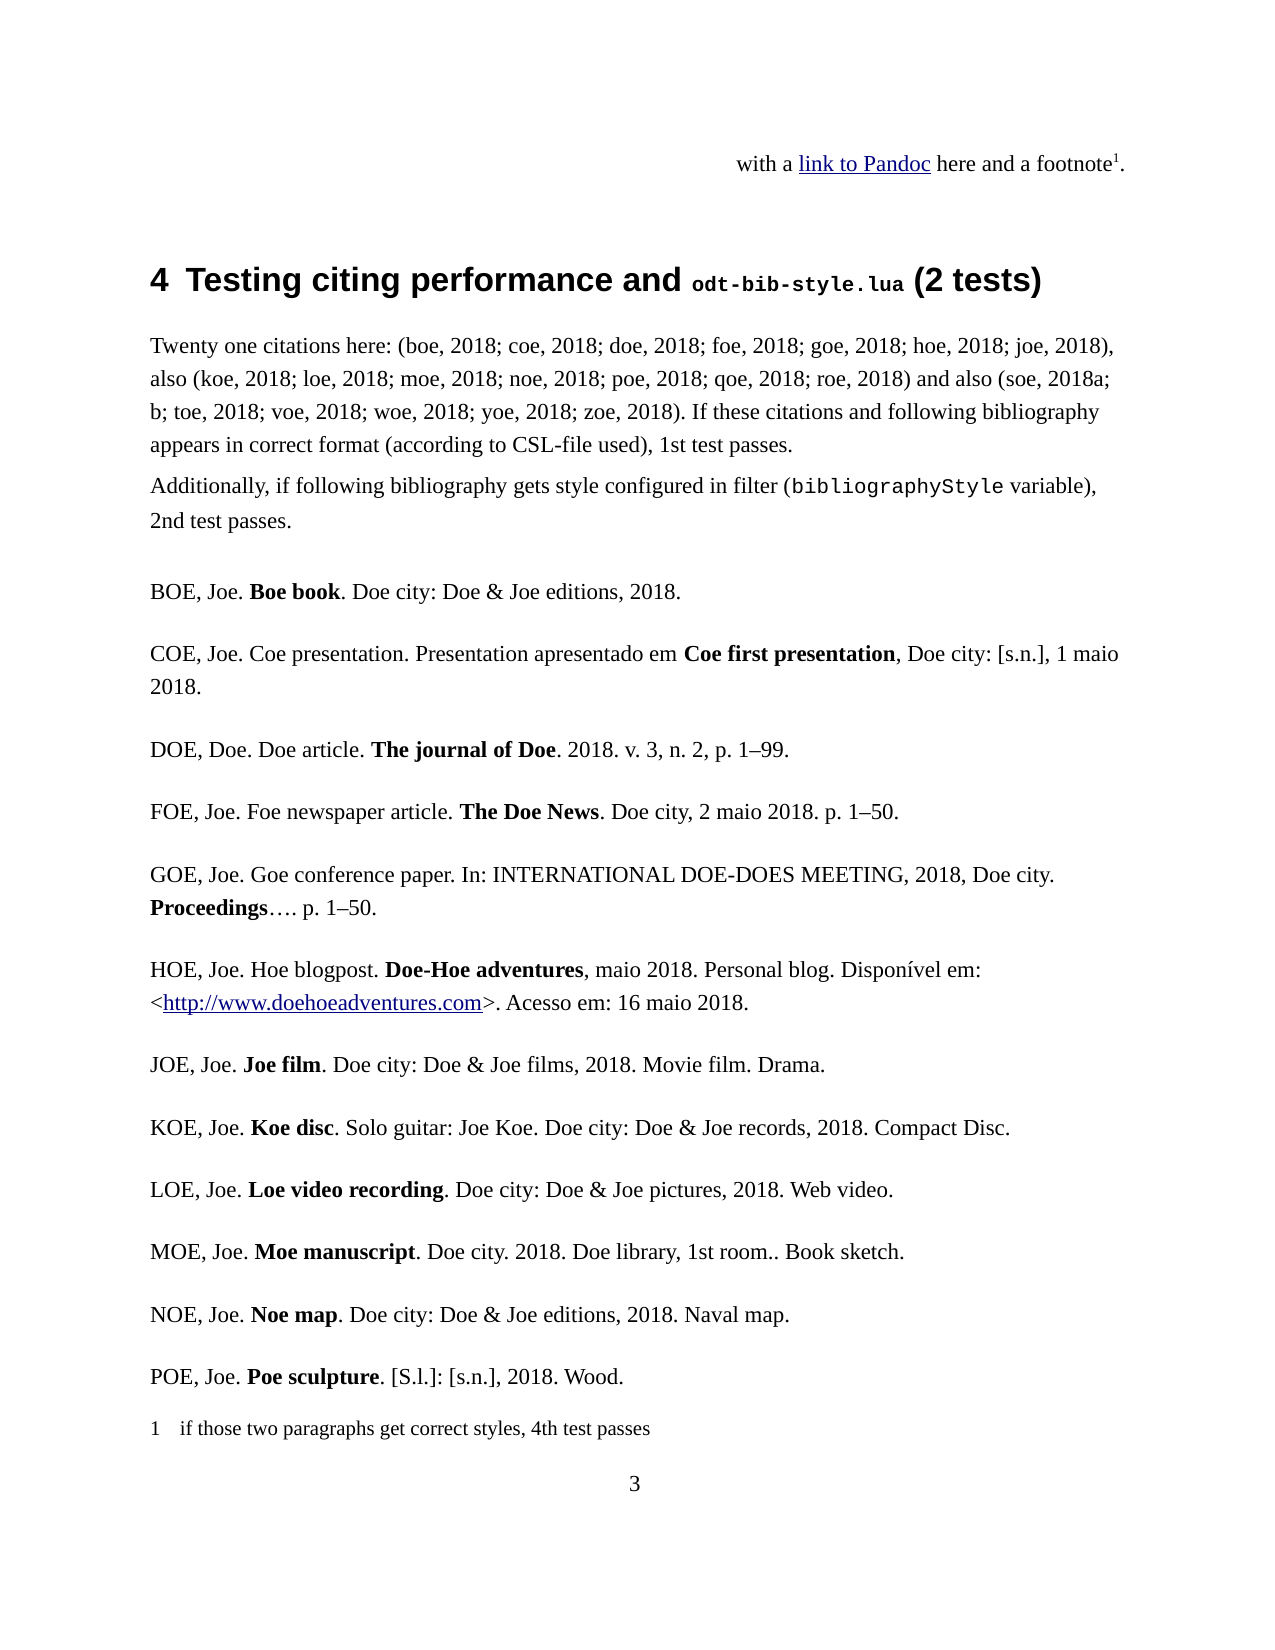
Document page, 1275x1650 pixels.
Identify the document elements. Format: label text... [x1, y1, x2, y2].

text BOE, Joe. Boe book. Doe city: Doe & Joe editions, 2018. [150, 578, 1125, 604]
text POE, Joe. Poe sculpture. [S.l.]: [s.n.], 2018. Wood. [150, 1363, 1125, 1389]
text KOE, Joe. Koe disc. Solo guitar: Joe Koe. Doe city: Doe & Joe records, 2018. Compact Disc. [150, 1114, 1125, 1140]
text FOE, Joe. Foe newspaper article. The Doe News. Doe city, 2 maio 2018. p. 1–50. [150, 798, 1125, 824]
text GOE, Joe. Goe conference paper. In: INTERNATIONAL DOE-DOES MEETING, 2018, Doe city. Proceedings…. p. 1–50. [150, 861, 1125, 920]
text NOE, Joe. Noe map. Doe city: Doe & Joe editions, 2018. Naval map. [150, 1301, 1125, 1327]
text LOE, Joe. Loe video recording. Doe city: Doe & Joe pictures, 2018. Web video. [150, 1176, 1125, 1202]
text JOE, Joe. Joe film. Doe city: Doe & Joe films, 2018. Movie film. Drama. [150, 1051, 1125, 1078]
text Additionally, if following bibliography gets style configured in filter (bibliographyStyle variable), 2nd test passes. [150, 473, 1125, 533]
text if those two paragraphs get correct styles, 4th test passes [150, 1416, 1125, 1440]
text COE, Joe. Coe presentation. Presentation apresentado em Coe first presentation, Doe city: [s.n.], 1 maio 2018. [150, 641, 1125, 700]
text Twenty one citations here: (boe, 2018; coe, 2018; doe, 2018; foe, 2018; goe, 2018; hoe, 2018; joe, 2018), also (koe, 2018; loe, 2018; moe, 2018; noe, 2018; poe, 2018; qoe, 2018; roe, 2018) and also (soe, 2018a; b; toe, 2018; voe, 2018; woe, 2018; yoe, 2018; zoe, 2018). If these citations and following bibliography appears in correct format (according to CSL-file used), 1st test passes. [150, 332, 1125, 457]
text HOE, Joe. Hoe blogpost. Doe-Hoe adventures, maio 2018. Personal blog. Disponível em: <http://www.doehoeadventures.com>. Acesso em: 16 maio 2018. [150, 956, 1125, 1015]
text MOE, Joe. Moe manuscript. Doe city. 2018. Doe library, 1st room.. Book sketch. [150, 1238, 1125, 1265]
subtitle Testing citing performance and odt-bib-style.lua (2 tests) [150, 260, 1125, 299]
text DOE, Doe. Doe article. The journal of Doe. 2018. v. 3, n. 2, p. 1–99. [150, 736, 1125, 762]
text with a link to Pandoc here and a footnote. [150, 150, 1125, 209]
